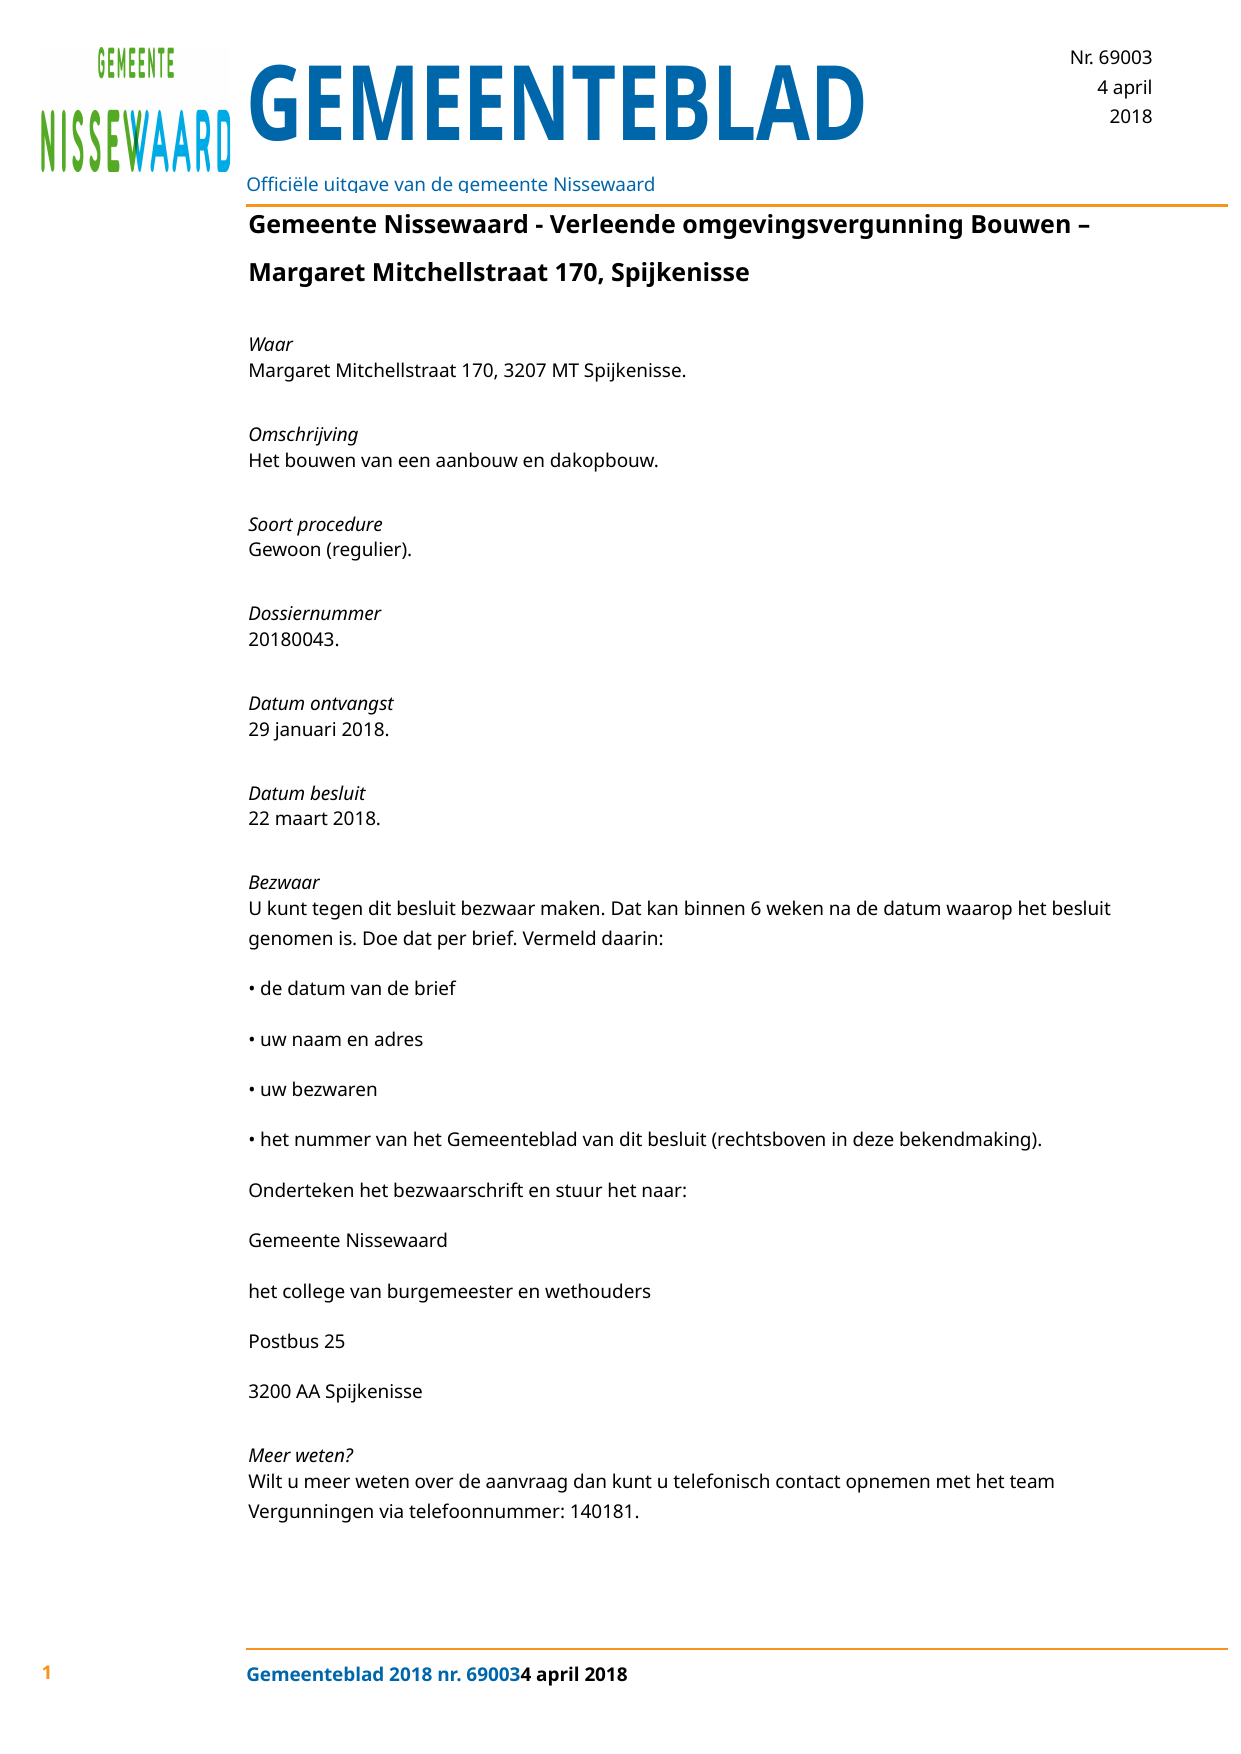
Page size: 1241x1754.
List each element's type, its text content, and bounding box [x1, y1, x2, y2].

text Bezwaar [248, 869, 1152, 895]
picture [41, 47, 231, 172]
text 29 januari 2018. [248, 716, 1152, 742]
picture [201, 122, 206, 138]
text Gemeente Nissewaard [248, 1227, 1152, 1253]
text 3200 AA Spijkenisse [248, 1379, 1152, 1404]
text Postbus 25 [248, 1328, 1152, 1354]
picture [200, 151, 206, 172]
text 20180043. [248, 626, 1152, 652]
text • uw bezwaren [248, 1076, 1152, 1102]
text Datum ontvangst [248, 690, 1152, 716]
text Onderteken het bezwaarschrift en stuur het naar: [248, 1177, 1152, 1203]
text 22 maart 2018. [248, 806, 1152, 831]
text Het bouwen van een aanbouw en dakopbouw. [248, 447, 1152, 473]
text Wilt u meer weten over de aanvraag dan kunt u telefonisch contact opnemen met het team Vergunningen via telefoonnummer: 140181. [248, 1468, 1152, 1524]
text Waar [248, 331, 1152, 357]
text • de datum van de brief [248, 975, 1152, 1001]
text Gewoon (regulier). [248, 537, 1152, 562]
text Datum besluit [248, 780, 1152, 806]
picture [176, 157, 187, 172]
text het college van burgemeester en wethouders [248, 1278, 1152, 1303]
text Gemeente Nissewaard - Verleende omgevingsvergunning Bouwen – Margaret Mitchellstraat 170, Spijkenisse [248, 207, 1152, 288]
text Meer weten? [248, 1443, 1152, 1468]
picture [154, 157, 165, 172]
picture [222, 122, 227, 160]
text • het nummer van het Gemeenteblad van dit besluit (rechtsboven in deze bekendmaking). [248, 1127, 1152, 1152]
text Margaret Mitchellstraat 170, 3207 MT Spijkenisse. [248, 357, 1152, 383]
text Dossiernummer [248, 601, 1152, 626]
text • uw naam en adres [248, 1026, 1152, 1051]
text U kunt tegen dit besluit bezwaar maken. Dat kan binnen 6 weken na de datum waarop het besluit genomen is. Doe dat per brief. Vermeld daarin: [248, 895, 1152, 951]
text Omschrijving [248, 421, 1152, 447]
text Soort procedure [248, 511, 1152, 537]
